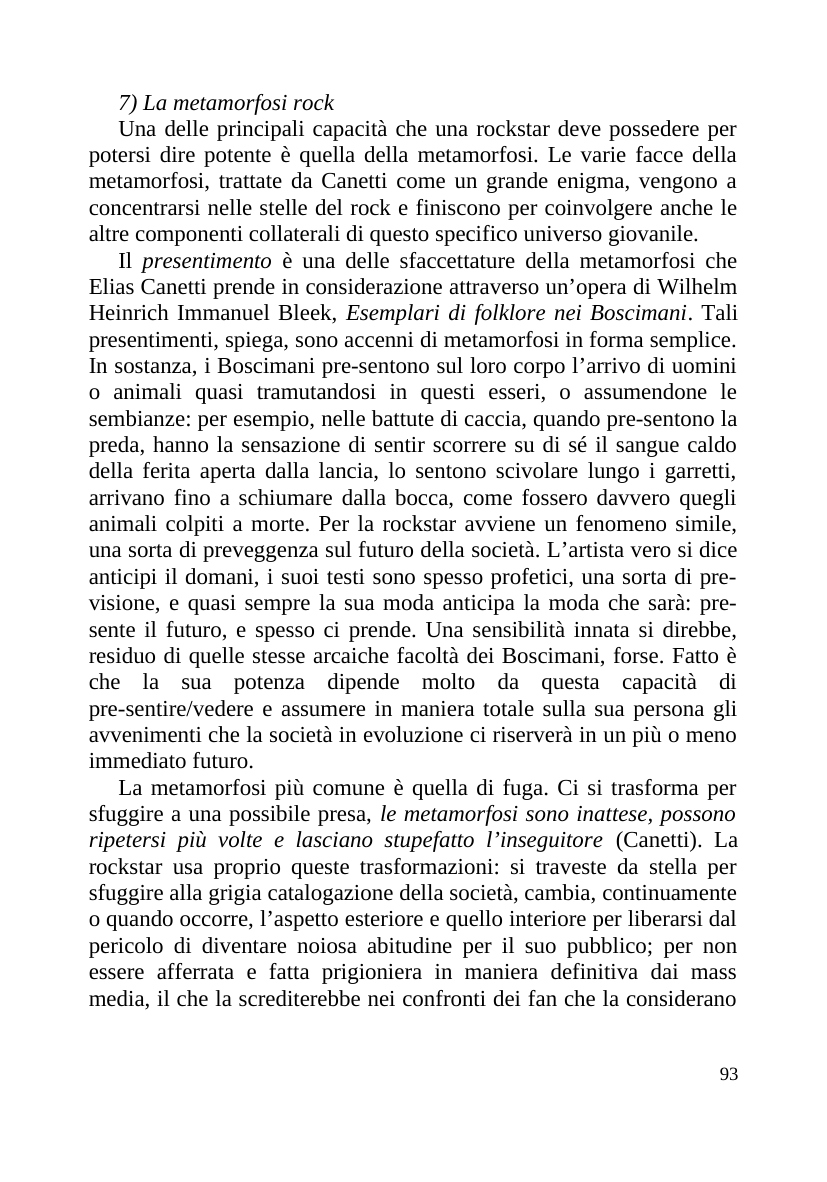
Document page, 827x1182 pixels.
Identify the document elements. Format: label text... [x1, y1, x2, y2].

text Il presentimento è una delle sfaccettature della metamorfosi che Elias Canetti prende in considerazione attraverso un’opera di Wilhelm Heinrich Immanuel Bleek, Esemplari di folklore nei Boscimani. Tali presentimenti, spiega, sono accenni di metamorfosi in forma semplice. In sostanza, i Boscimani pre-sentono sul loro corpo l’arrivo di uomini o animali quasi tramutandosi in questi esseri, o assumendone le sembianze: per esempio, nelle battute di caccia, quando pre-sentono la preda, hanno la sensazione di sentir scorrere su di sé il sangue caldo della ferita aperta dalla lancia, lo sentono scivolare lungo i garretti, arrivano fino a schiumare dalla bocca, come fossero davvero quegli animali colpiti a morte. Per la rockstar avviene un fenomeno simile, una sorta di preveggenza sul futuro della società. L’artista vero si dice anticipi il domani, i suoi testi sono spesso profetici, una sorta di pre-visione, e quasi sempre la sua moda anticipa la moda che sarà: pre-sente il futuro, e spesso ci prende. Una sensibilità innata si direbbe, residuo di quelle stesse arcaiche facoltà dei Boscimani, forse. Fatto è che la sua potenza dipende molto da questa capacità di pre-sentire/vedere e assumere in maniera totale sulla sua persona gli avvenimenti che la società in evoluzione ci riserverà in un più o meno immediato futuro. [88, 247, 738, 774]
text 7) La metamorfosi rock [88, 88, 738, 115]
text La metamorfosi più comune è quella di fuga. Ci si trasforma per sfuggire a una possibile presa, le metamorfosi sono inattese, possono ripetersi più volte e lasciano stupefatto l’inseguitore (Canetti). La rockstar usa proprio queste trasformazioni: si traveste da stella per sfuggire alla grigia catalogazione della società, cambia, continuamente o quando occorre, l’aspetto esteriore e quello interiore per liberarsi dal pericolo di diventare noiosa abitudine per il suo pubblico; per non essere afferrata e fatta prigioniera in maniera definitiva dai mass media, il che la screditerebbe nei confronti dei fan che la considerano [88, 774, 738, 1011]
text Una delle principali capacità che una rockstar deve possedere per potersi dire potente è quella della metamorfosi. Le varie facce della metamorfosi, trattate da Canetti come un grande enigma, vengono a concentrarsi nelle stelle del rock e finiscono per coinvolgere anche le altre componenti collaterali di questo specifico universo giovanile. [88, 115, 738, 247]
